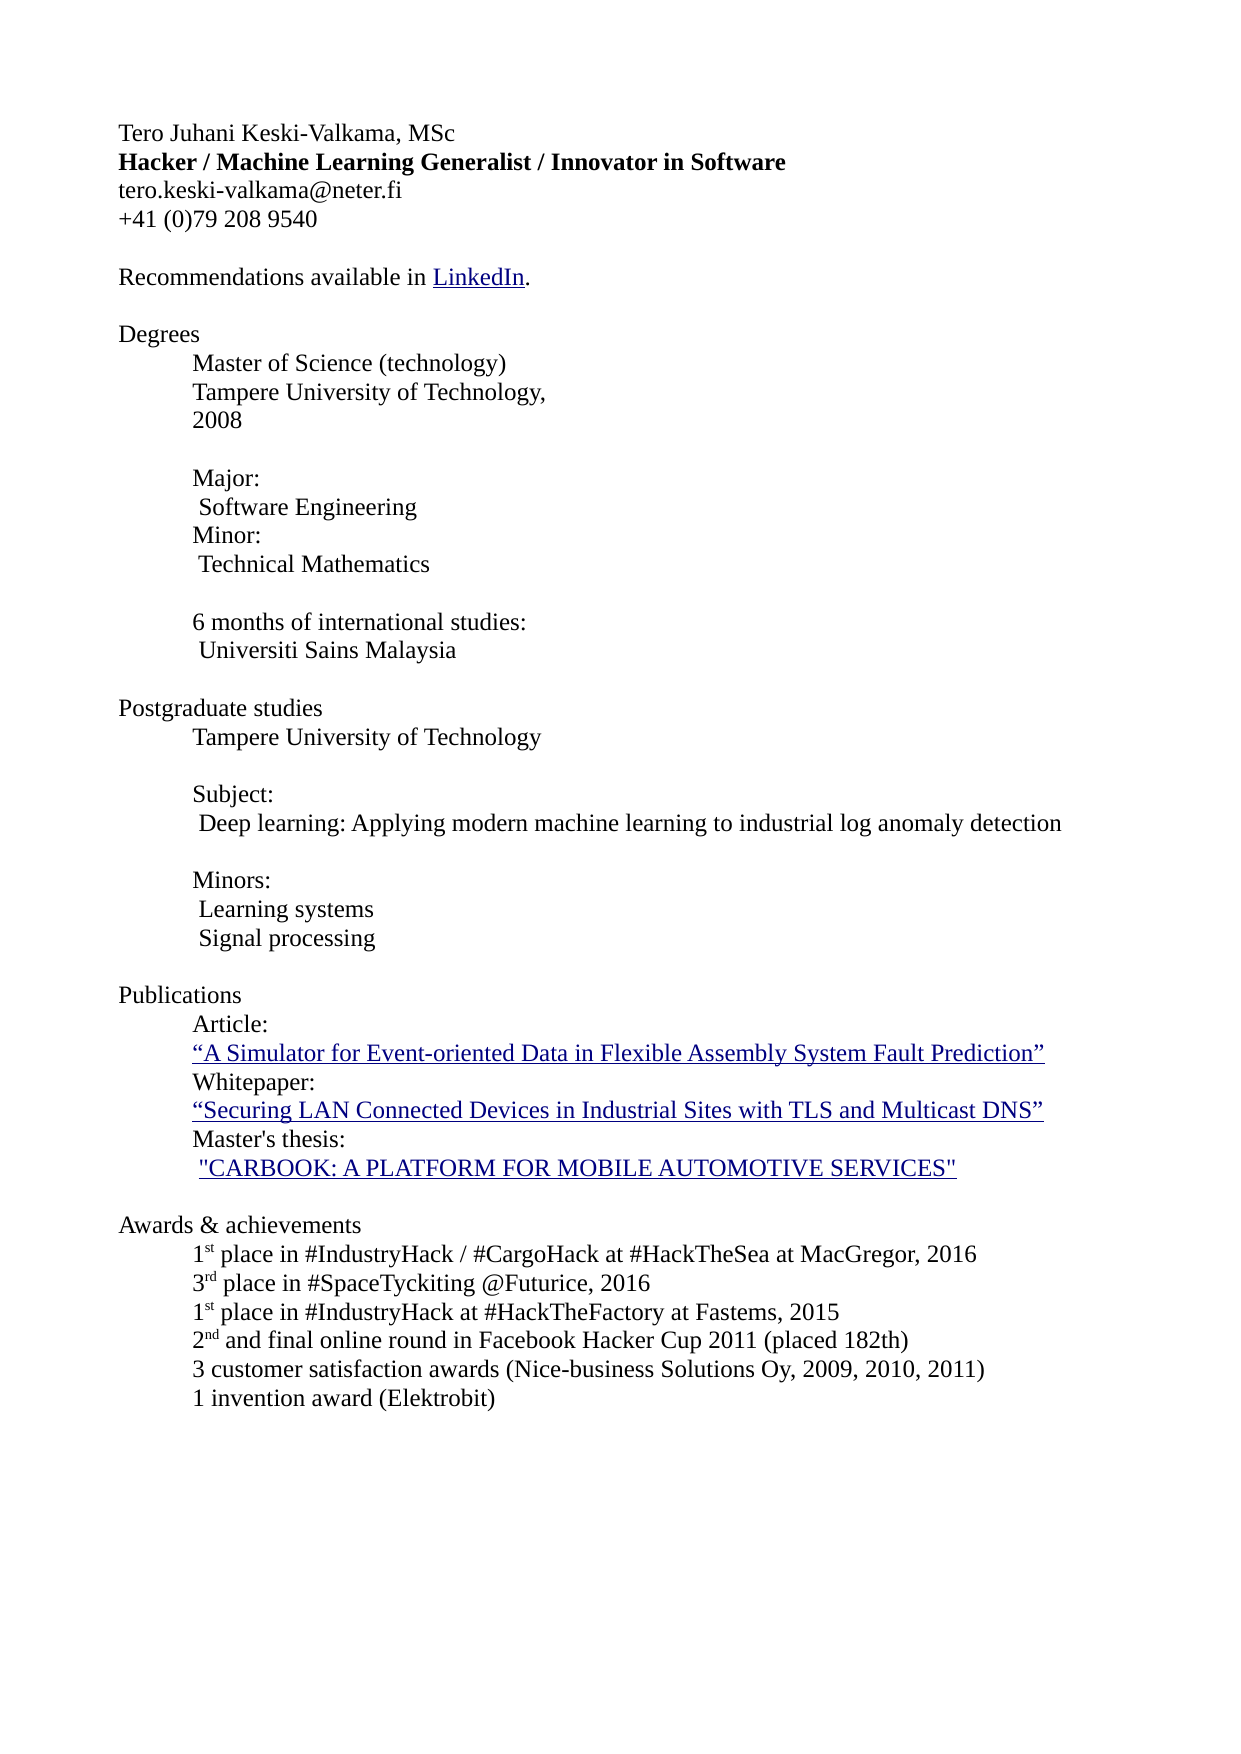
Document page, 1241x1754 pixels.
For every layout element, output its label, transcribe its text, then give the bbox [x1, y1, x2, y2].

text 1st place in #IndustryHack at #HackTheFactory at Fastems, 2015 [118, 1297, 1122, 1326]
text +41 (0)79 208 9540 [118, 204, 1122, 233]
text 1st place in #IndustryHack / #CargoHack at #HackTheSea at MacGregor, 2016 [118, 1239, 1122, 1268]
text Hacker / Machine Learning Generalist / Innovator in Software [118, 147, 1122, 176]
text Postgraduate studies [118, 693, 1122, 722]
text Learning systems [118, 894, 1122, 923]
text Tampere University of Technology [118, 722, 1122, 751]
text Tero Juhani Keski-Valkama, MSc [118, 118, 1122, 147]
text 1 invention award (Elektrobit) [118, 1383, 1122, 1412]
text 2008 [118, 406, 1122, 434]
text Minors: [118, 866, 1122, 894]
text 6 months of international studies: [118, 607, 1122, 636]
text Master of Science (technology) [118, 348, 1122, 377]
text Technical Mathematics [118, 549, 1122, 578]
text Tampere University of Technology, [118, 377, 1122, 406]
text Universiti Sains Malaysia [118, 636, 1122, 664]
text “Securing LAN Connected Devices in Industrial Sites with TLS and Multicast DNS” [118, 1096, 1122, 1124]
text Minor: [118, 521, 1122, 549]
text 2nd and final online round in Facebook Hacker Cup 2011 (placed 182th) [118, 1326, 1122, 1354]
text 3 customer satisfaction awards (Nice-business Solutions Oy, 2009, 2010, 2011) [118, 1354, 1122, 1383]
text "CARBOOK: A PLATFORM FOR MOBILE AUTOMOTIVE SERVICES" [118, 1153, 1122, 1182]
text “A Simulator for Event-oriented Data in Flexible Assembly System Fault Prediction” [118, 1038, 1122, 1067]
text tero.keski-valkama@neter.fi [118, 176, 1122, 204]
text Degrees [118, 319, 1122, 348]
text Deep learning: Applying modern machine learning to industrial log anomaly detection [118, 808, 1122, 837]
text Subject: [118, 779, 1122, 808]
text Recommendations available in LinkedIn. [118, 262, 1122, 291]
text Software Engineering [118, 492, 1122, 521]
text Publications [118, 981, 1122, 1009]
text Awards & achievements [118, 1211, 1122, 1239]
text Master's thesis: [118, 1124, 1122, 1153]
text Signal processing [118, 923, 1122, 952]
text Whitepaper: [118, 1067, 1122, 1096]
text Major: [118, 463, 1122, 492]
text 3rd place in #SpaceTyckiting @Futurice, 2016 [118, 1268, 1122, 1297]
text Article: [118, 1009, 1122, 1038]
